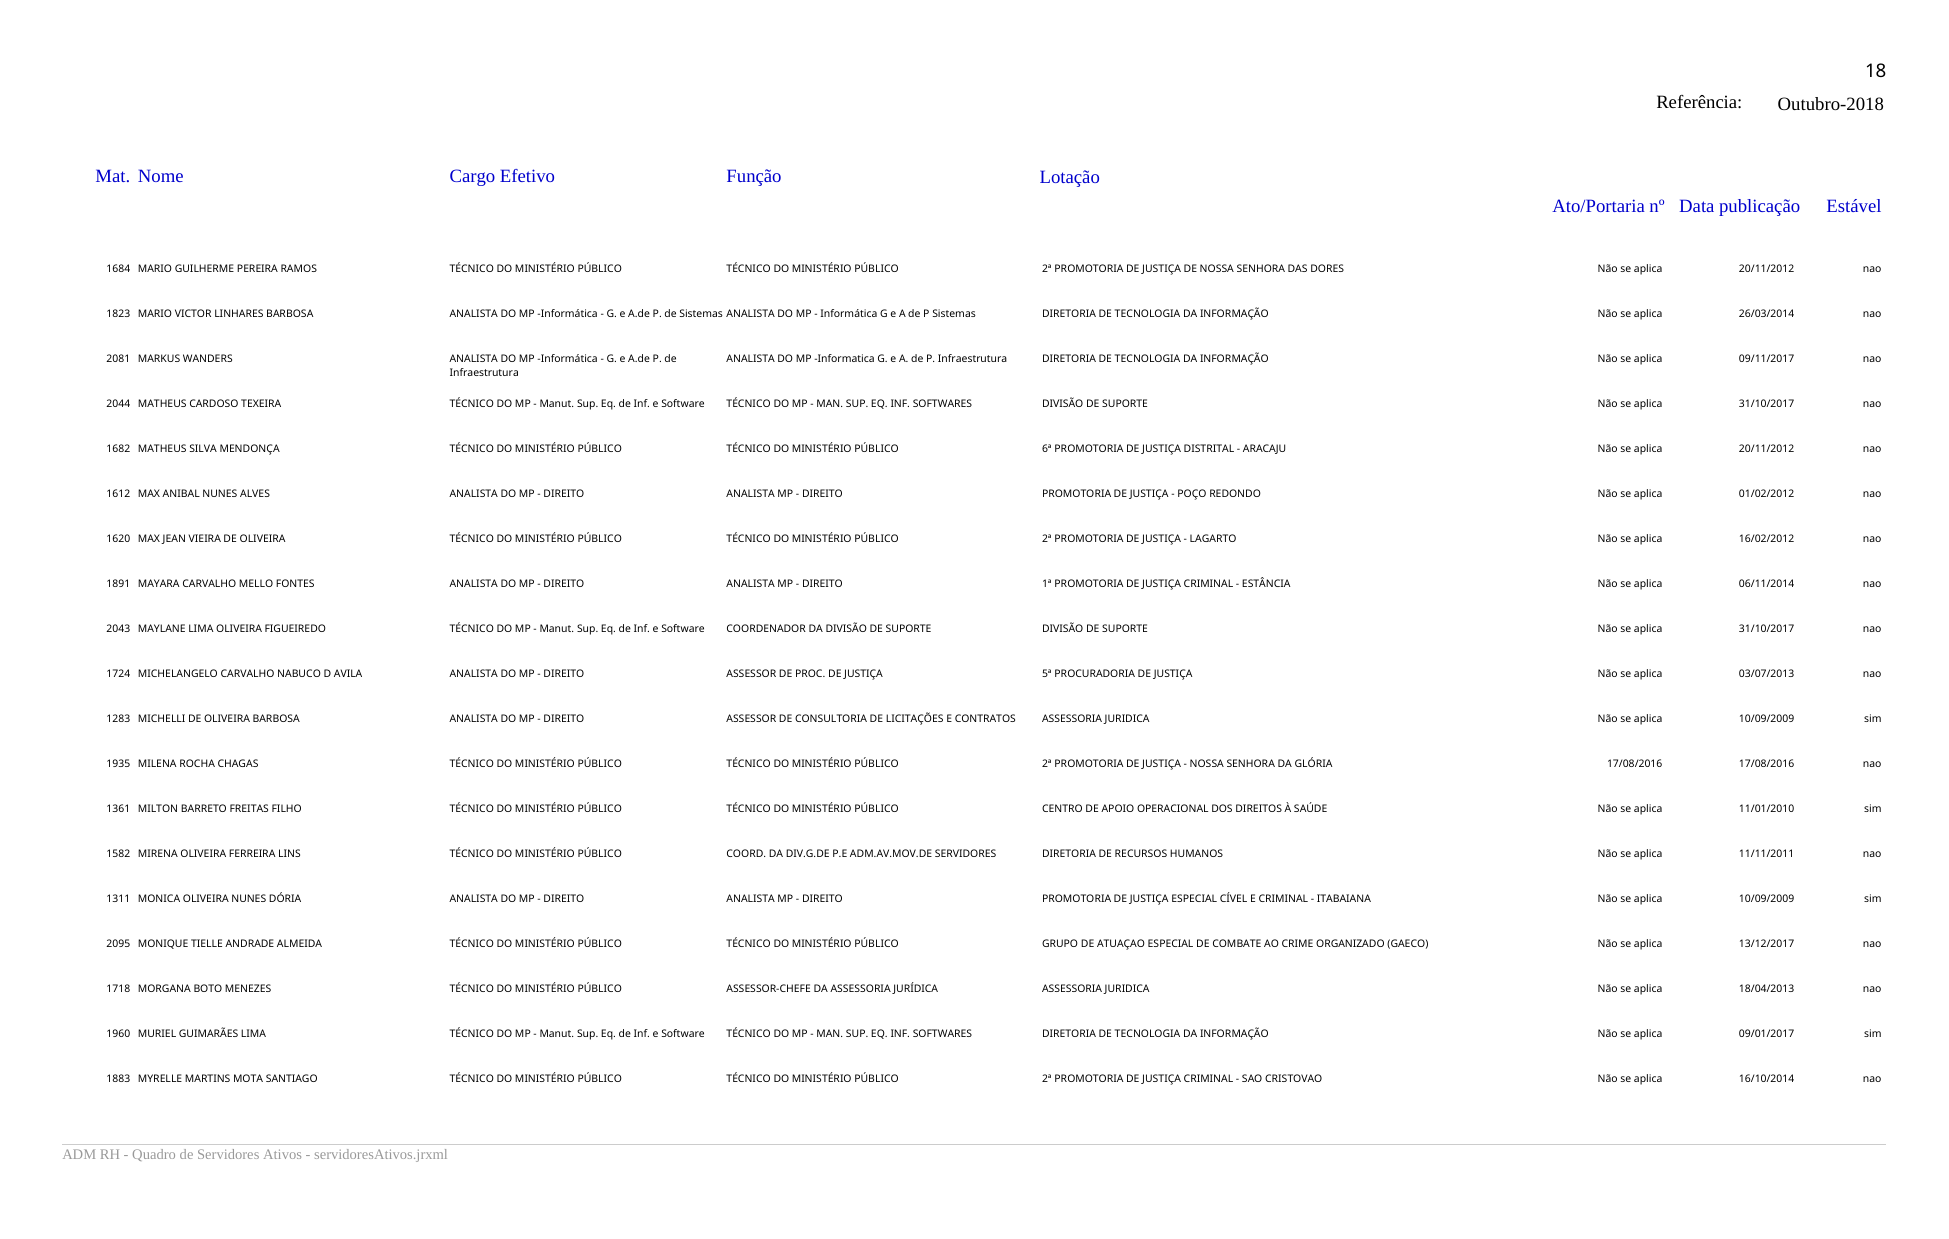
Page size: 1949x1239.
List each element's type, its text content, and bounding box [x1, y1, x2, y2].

table_cell ADM RH - Quadro de Servidores Ativos - servidoresAtivos.jrxml [62, 1145, 1886, 1168]
table_cell sim [1803, 711, 1881, 756]
table_cell Data publicação [1665, 195, 1800, 225]
table_cell TÉCNICO DO MINISTÉRIO PÚBLICO [449, 531, 723, 576]
table_cell [443, 711, 449, 756]
table_cell [130, 261, 138, 306]
table_cell nao [1803, 486, 1881, 531]
table_cell [1030, 621, 1042, 666]
table_cell sim [1803, 801, 1881, 846]
table_cell 13/12/2017 [1662, 936, 1794, 981]
table_cell [130, 196, 138, 225]
table_cell 2ª PROMOTORIA DE JUSTIÇA CRIMINAL - SAO CRISTOVAO [1042, 1071, 1538, 1116]
table_cell [449, 195, 684, 225]
table_cell [443, 801, 449, 846]
table_cell [1030, 486, 1042, 531]
table_cell TÉCNICO DO MINISTÉRIO PÚBLICO [726, 801, 1030, 846]
table_cell [1030, 666, 1042, 711]
table_cell ANALISTA DO MP - DIREITO [449, 711, 723, 756]
table_cell [1794, 936, 1803, 981]
table_cell [1881, 666, 1948, 711]
table_cell [130, 351, 138, 396]
table_cell 1612 [68, 486, 130, 531]
table_cell 1582 [68, 846, 130, 891]
table_cell Estável [1803, 195, 1881, 225]
table_cell COORDENADOR DA DIVISÃO DE SUPORTE [726, 621, 1030, 666]
table_cell 31/10/2017 [1662, 621, 1794, 666]
table_cell [1794, 351, 1803, 396]
table_cell Não se aplica [1547, 1026, 1662, 1071]
table_cell [1794, 441, 1803, 486]
table_cell [1538, 396, 1547, 441]
table_cell [0, 756, 68, 801]
table_cell [1881, 351, 1948, 396]
table_cell [130, 936, 138, 981]
table_cell [130, 1071, 138, 1116]
table_cell [0, 846, 68, 891]
table_cell 2043 [68, 621, 130, 666]
table_cell [0, 936, 68, 981]
table_cell [1538, 261, 1547, 306]
table_cell Não se aplica [1547, 396, 1662, 441]
table_cell [1881, 711, 1948, 756]
table_cell [0, 1144, 62, 1168]
table_cell Não se aplica [1547, 261, 1662, 306]
table_cell Não se aplica [1547, 441, 1662, 486]
table_cell [1538, 666, 1547, 711]
table_cell CENTRO DE APOIO OPERACIONAL DOS DIREITOS À SAÚDE [1042, 801, 1538, 846]
table_cell 31/10/2017 [1662, 396, 1794, 441]
table_cell ANALISTA MP - DIREITO [726, 576, 1030, 621]
table_cell COORD. DA DIV.G.DE P.E ADM.AV.MOV.DE SERVIDORES [726, 846, 1030, 891]
table_cell Referência: [1656, 91, 1754, 123]
table_cell MATHEUS SILVA MENDONÇA [138, 441, 443, 486]
table_cell 2095 [68, 936, 130, 981]
table_cell ANALISTA MP - DIREITO [726, 891, 1030, 936]
table_cell [443, 441, 449, 486]
table_cell 2ª PROMOTORIA DE JUSTIÇA - LAGARTO [1042, 531, 1538, 576]
table_cell 6ª PROMOTORIA DE JUSTIÇA DISTRITAL - ARACAJU [1042, 441, 1538, 486]
table_cell TÉCNICO DO MP - MAN. SUP. EQ. INF. SOFTWARES [726, 396, 1030, 441]
table_cell 20/11/2012 [1662, 441, 1794, 486]
table_cell [1030, 891, 1042, 936]
table_cell 1311 [68, 891, 130, 936]
table_cell MICHELANGELO CARVALHO NABUCO D AVILA [138, 666, 443, 711]
table_cell ANALISTA DO MP - DIREITO [449, 576, 723, 621]
table_cell [1794, 486, 1803, 531]
table_cell Lotação [1039, 166, 1196, 196]
table_cell [443, 261, 449, 306]
table_cell [1794, 621, 1803, 666]
table_cell [0, 1071, 68, 1116]
table_cell [1794, 666, 1803, 711]
table_cell MYRELLE MARTINS MOTA SANTIAGO [138, 1071, 443, 1116]
table_cell ANALISTA DO MP -Informática - G. e A.de P. de Sistemas [449, 306, 723, 351]
table_cell 26/03/2014 [1662, 306, 1794, 351]
table_header [1665, 165, 1800, 195]
table_cell [1794, 756, 1803, 801]
table_cell [1881, 306, 1948, 351]
table_cell [1881, 891, 1948, 936]
table_cell Não se aplica [1547, 576, 1662, 621]
table_cell [1881, 981, 1948, 1026]
table_cell 18/04/2013 [1662, 981, 1794, 1026]
table_cell [1881, 936, 1948, 981]
table_cell nao [1803, 351, 1881, 396]
table_cell 16/02/2012 [1662, 531, 1794, 576]
table_cell [1030, 936, 1042, 981]
table_cell [1794, 1026, 1803, 1071]
table_cell 1935 [68, 756, 130, 801]
table_cell Não se aplica [1547, 1071, 1662, 1116]
table_cell [1030, 981, 1042, 1026]
table_cell [443, 891, 449, 936]
table_cell [130, 666, 138, 711]
table_cell [130, 306, 138, 351]
table_cell TÉCNICO DO MINISTÉRIO PÚBLICO [449, 846, 723, 891]
table_cell [1794, 981, 1803, 1026]
table_cell [1881, 801, 1948, 846]
table_cell nao [1803, 531, 1881, 576]
table_cell 1620 [68, 531, 130, 576]
table_cell Não se aplica [1547, 846, 1662, 891]
table_cell PROMOTORIA DE JUSTIÇA ESPECIAL CÍVEL E CRIMINAL - ITABAIANA [1042, 891, 1538, 936]
table_cell ASSESSOR DE CONSULTORIA DE LICITAÇÕES E CONTRATOS [726, 711, 1030, 756]
table_cell [443, 576, 449, 621]
table_cell Não se aplica [1547, 486, 1662, 531]
table_cell TÉCNICO DO MINISTÉRIO PÚBLICO [726, 756, 1030, 801]
table_cell [1538, 576, 1547, 621]
table_cell nao [1803, 981, 1881, 1026]
table_cell [0, 57, 1731, 84]
table_cell TÉCNICO DO MINISTÉRIO PÚBLICO [449, 756, 723, 801]
table_cell [1881, 1026, 1948, 1071]
table_cell 1891 [68, 576, 130, 621]
table_cell [0, 123, 1948, 163]
table_cell 2081 [68, 351, 130, 396]
table_cell [0, 196, 68, 225]
table_cell [443, 666, 449, 711]
table_cell GRUPO DE ATUAÇAO ESPECIAL DE COMBATE AO CRIME ORGANIZADO (GAECO) [1042, 936, 1538, 981]
table_cell ANALISTA DO MP - DIREITO [449, 666, 723, 711]
table_cell [0, 93, 1656, 121]
table_cell [138, 195, 203, 225]
table_cell Não se aplica [1547, 306, 1662, 351]
table_cell [1538, 351, 1547, 396]
table_cell [1030, 306, 1042, 351]
table_cell [443, 306, 449, 351]
table_header Função [726, 165, 803, 195]
table_cell DIRETORIA DE TECNOLOGIA DA INFORMAÇÃO [1042, 351, 1538, 396]
table_cell [443, 396, 449, 441]
table_cell MATHEUS CARDOSO TEXEIRA [138, 396, 443, 441]
table_cell nao [1803, 441, 1881, 486]
table_cell nao [1803, 261, 1881, 306]
table_cell [1030, 1071, 1042, 1116]
table_cell [0, 981, 68, 1026]
table_cell [1794, 1071, 1803, 1116]
table_cell [1030, 396, 1042, 441]
table_cell [130, 756, 138, 801]
table_cell [0, 85, 1948, 91]
table_cell [0, 1116, 1948, 1144]
table_cell [68, 195, 130, 225]
table_cell 17/08/2016 [1547, 756, 1662, 801]
table_cell [1030, 1026, 1042, 1071]
table_cell 16/10/2014 [1662, 1071, 1794, 1116]
table_cell [1538, 1026, 1547, 1071]
table_cell Não se aplica [1547, 981, 1662, 1026]
table_cell MIRENA OLIVEIRA FERREIRA LINS [138, 846, 443, 891]
table_cell DIVISÃO DE SUPORTE [1042, 621, 1538, 666]
table_cell 2ª PROMOTORIA DE JUSTIÇA DE NOSSA SENHORA DAS DORES [1042, 261, 1538, 306]
table_cell MAX ANIBAL NUNES ALVES [138, 486, 443, 531]
table_cell [0, 621, 68, 666]
table_cell [1794, 396, 1803, 441]
table_cell 1ª PROMOTORIA DE JUSTIÇA CRIMINAL - ESTÂNCIA [1042, 576, 1538, 621]
table_cell [1881, 531, 1948, 576]
table_cell [1030, 846, 1042, 891]
table_cell [130, 576, 138, 621]
table_cell 11/01/2010 [1662, 801, 1794, 846]
table_cell [1794, 576, 1803, 621]
table_cell [443, 756, 449, 801]
table_cell [0, 801, 68, 846]
table_cell 10/09/2009 [1662, 891, 1794, 936]
table_cell Não se aplica [1547, 351, 1662, 396]
table_cell [684, 196, 726, 225]
table_cell DIVISÃO DE SUPORTE [1042, 396, 1538, 441]
table_cell [684, 166, 726, 195]
table_cell [0, 891, 68, 936]
table_cell MARKUS WANDERS [138, 351, 443, 396]
table_cell [1881, 486, 1948, 531]
table_cell [1538, 1071, 1547, 1116]
table_cell [1538, 531, 1547, 576]
table_cell [1538, 846, 1547, 891]
table_header Cargo Efetivo [449, 165, 684, 195]
table_cell TÉCNICO DO MINISTÉRIO PÚBLICO [726, 261, 1030, 306]
table_cell MICHELLI DE OLIVEIRA BARBOSA [138, 711, 443, 756]
table_cell ASSESSOR DE PROC. DE JUSTIÇA [726, 666, 1030, 711]
table_cell nao [1803, 621, 1881, 666]
table_cell sim [1803, 1026, 1881, 1071]
table_cell DIRETORIA DE TECNOLOGIA DA INFORMAÇÃO [1042, 306, 1538, 351]
table_cell MILENA ROCHA CHAGAS [138, 756, 443, 801]
table_cell 03/07/2013 [1662, 666, 1794, 711]
table_cell MARIO GUILHERME PEREIRA RAMOS [138, 261, 443, 306]
table_cell [1030, 576, 1042, 621]
table_cell Não se aplica [1547, 711, 1662, 756]
table_cell [1538, 801, 1547, 846]
table_cell [130, 1026, 138, 1071]
table_cell TÉCNICO DO MINISTÉRIO PÚBLICO [449, 261, 723, 306]
table_cell ANALISTA DO MP -Informática - G. e A.de P. de Infraestrutura [449, 351, 723, 396]
table_cell [0, 1026, 68, 1071]
table_cell [1538, 981, 1547, 1026]
table_cell 1960 [68, 1026, 130, 1071]
table_cell ANALISTA DO MP -Informatica G. e A. de P. Infraestrutura [726, 351, 1030, 396]
table_cell ANALISTA DO MP - Informática G e A de P Sistemas [726, 306, 1030, 351]
table_cell nao [1803, 666, 1881, 711]
table_cell MILTON BARRETO FREITAS FILHO [138, 801, 443, 846]
table_cell ANALISTA DO MP - DIREITO [449, 891, 723, 936]
table_cell [1881, 166, 1948, 195]
table_cell 20/11/2012 [1662, 261, 1794, 306]
table_cell 06/11/2014 [1662, 576, 1794, 621]
table_cell [1538, 621, 1547, 666]
table_cell [130, 441, 138, 486]
table_cell ASSESSOR-CHEFE DA ASSESSORIA JURÍDICA [726, 981, 1030, 1026]
table_cell [1881, 196, 1948, 225]
table_cell MARIO VICTOR LINHARES BARBOSA [138, 306, 443, 351]
table_cell [1881, 261, 1948, 306]
table_cell ASSESSORIA JURIDICA [1042, 981, 1538, 1026]
table_cell PROMOTORIA DE JUSTIÇA - POÇO REDONDO [1042, 486, 1538, 531]
table_cell DIRETORIA DE TECNOLOGIA DA INFORMAÇÃO [1042, 1026, 1538, 1071]
table_cell [1794, 846, 1803, 891]
table_cell [0, 166, 68, 195]
table_cell [1039, 196, 1196, 225]
table_cell [443, 1071, 449, 1116]
table_cell [443, 1026, 449, 1071]
table_cell 09/11/2017 [1662, 351, 1794, 396]
table_cell [1881, 756, 1948, 801]
table_cell TÉCNICO DO MINISTÉRIO PÚBLICO [726, 936, 1030, 981]
table_cell [1794, 891, 1803, 936]
table_cell nao [1803, 846, 1881, 891]
table_cell MURIEL GUIMARÃES LIMA [138, 1026, 443, 1071]
table_cell sim [1803, 891, 1881, 936]
table_cell 01/02/2012 [1662, 486, 1794, 531]
table_cell [203, 166, 449, 195]
table_cell TÉCNICO DO MP - Manut. Sup. Eq. de Inf. e Software [449, 621, 723, 666]
table_cell TÉCNICO DO MINISTÉRIO PÚBLICO [449, 801, 723, 846]
table_cell ASSESSORIA JURIDICA [1042, 711, 1538, 756]
table_cell [803, 166, 1039, 195]
table_cell [1538, 711, 1547, 756]
table_cell [0, 253, 1948, 261]
table_cell [1196, 166, 1529, 195]
table_cell Não se aplica [1547, 531, 1662, 576]
table_cell [803, 196, 1039, 225]
table_cell [1881, 576, 1948, 621]
table_cell MONICA OLIVEIRA NUNES DÓRIA [138, 891, 443, 936]
table_header Mat. [68, 165, 130, 195]
table_cell Não se aplica [1547, 621, 1662, 666]
table_cell Não se aplica [1547, 801, 1662, 846]
table_cell [0, 486, 68, 531]
table_cell [1538, 936, 1547, 981]
table_cell 2044 [68, 396, 130, 441]
table_cell Não se aplica [1547, 936, 1662, 981]
table_cell TÉCNICO DO MP - Manut. Sup. Eq. de Inf. e Software [449, 1026, 723, 1071]
table_cell [0, 306, 68, 351]
table_cell 1724 [68, 666, 130, 711]
table_header Nome [138, 165, 203, 195]
table_cell TÉCNICO DO MP - MAN. SUP. EQ. INF. SOFTWARES [726, 1026, 1030, 1071]
table_cell [443, 486, 449, 531]
table_cell [130, 711, 138, 756]
table_cell 5ª PROCURADORIA DE JUSTIÇA [1042, 666, 1538, 711]
table_cell 18 [1731, 57, 1886, 84]
table_cell [1030, 351, 1042, 396]
table_cell [130, 531, 138, 576]
table_cell [443, 351, 449, 396]
table_cell [0, 711, 68, 756]
table_cell Outubro-2018 [1756, 93, 1884, 121]
table_cell Ato/Portaria nº [1529, 195, 1664, 225]
table_cell [1030, 711, 1042, 756]
table_cell [1538, 306, 1547, 351]
table_cell MAX JEAN VIEIRA DE OLIVEIRA [138, 531, 443, 576]
table_cell [0, 225, 1948, 244]
table_cell 11/11/2011 [1662, 846, 1794, 891]
table_cell [443, 981, 449, 1026]
table_cell nao [1803, 396, 1881, 441]
table_cell [1881, 846, 1948, 891]
table_cell MORGANA BOTO MENEZES [138, 981, 443, 1026]
table_cell [203, 196, 449, 225]
table_cell nao [1803, 576, 1881, 621]
table_cell ANALISTA DO MP - DIREITO [449, 486, 723, 531]
table_cell DIRETORIA DE RECURSOS HUMANOS [1042, 846, 1538, 891]
table_cell [130, 846, 138, 891]
table_cell [130, 981, 138, 1026]
table_cell [443, 846, 449, 891]
table_cell Não se aplica [1547, 891, 1662, 936]
table_cell [726, 195, 803, 225]
table_cell 09/01/2017 [1662, 1026, 1794, 1071]
table_cell MONIQUE TIELLE ANDRADE ALMEIDA [138, 936, 443, 981]
table_cell [1881, 441, 1948, 486]
table_cell [1030, 441, 1042, 486]
table_cell [0, 244, 1948, 253]
table_cell [1030, 531, 1042, 576]
table_cell [0, 576, 68, 621]
table_cell nao [1803, 1071, 1881, 1116]
table_cell [1794, 261, 1803, 306]
table_cell MAYLANE LIMA OLIVEIRA FIGUEIREDO [138, 621, 443, 666]
table_cell [1030, 801, 1042, 846]
table_cell [130, 166, 138, 195]
table_cell [1538, 756, 1547, 801]
table_cell [1538, 891, 1547, 936]
table_cell [1794, 801, 1803, 846]
table_cell TÉCNICO DO MINISTÉRIO PÚBLICO [449, 936, 723, 981]
table_cell 1361 [68, 801, 130, 846]
table_cell [0, 441, 68, 486]
table_cell [443, 531, 449, 576]
table_cell [0, 531, 68, 576]
table_cell 1883 [68, 1071, 130, 1116]
table_cell [1886, 57, 1948, 84]
table_cell TÉCNICO DO MINISTÉRIO PÚBLICO [726, 531, 1030, 576]
table_cell [0, 396, 68, 441]
table_cell 10/09/2009 [1662, 711, 1794, 756]
table_cell [1881, 396, 1948, 441]
table_cell TÉCNICO DO MINISTÉRIO PÚBLICO [726, 441, 1030, 486]
table_cell [1794, 306, 1803, 351]
table_cell 1682 [68, 441, 130, 486]
table_cell [0, 666, 68, 711]
table_cell 1283 [68, 711, 130, 756]
table_cell [1196, 196, 1529, 225]
table_cell TÉCNICO DO MINISTÉRIO PÚBLICO [449, 981, 723, 1026]
table_cell TÉCNICO DO MP - Manut. Sup. Eq. de Inf. e Software [449, 396, 723, 441]
table_cell TÉCNICO DO MINISTÉRIO PÚBLICO [726, 1071, 1030, 1116]
table_cell [1538, 441, 1547, 486]
table_cell [0, 261, 68, 306]
table_cell [1030, 756, 1042, 801]
table_cell [130, 621, 138, 666]
table_cell [1881, 621, 1948, 666]
table_cell [1884, 93, 1948, 121]
table_cell 1823 [68, 306, 130, 351]
table_cell Não se aplica [1547, 666, 1662, 711]
table_cell [1881, 1071, 1948, 1116]
table_cell [1794, 531, 1803, 576]
table_cell [1886, 1144, 1948, 1168]
table_cell ANALISTA MP - DIREITO [726, 486, 1030, 531]
table_cell 2ª PROMOTORIA DE JUSTIÇA - NOSSA SENHORA DA GLÓRIA [1042, 756, 1538, 801]
table_cell 1718 [68, 981, 130, 1026]
table_header [0, 0, 1948, 57]
table_cell 17/08/2016 [1662, 756, 1794, 801]
table_cell nao [1803, 756, 1881, 801]
table_cell [130, 891, 138, 936]
table_cell [1538, 486, 1547, 531]
table_cell 1684 [68, 261, 130, 306]
table_cell nao [1803, 306, 1881, 351]
table_cell [443, 621, 449, 666]
table_cell [130, 396, 138, 441]
table_cell [130, 486, 138, 531]
table_cell [1030, 261, 1042, 306]
table_header [1803, 165, 1881, 195]
table_header [1529, 165, 1664, 195]
table_cell [0, 351, 68, 396]
table_cell TÉCNICO DO MINISTÉRIO PÚBLICO [449, 1071, 723, 1116]
table_cell [1794, 711, 1803, 756]
table_cell nao [1803, 936, 1881, 981]
table_cell [443, 936, 449, 981]
table_cell TÉCNICO DO MINISTÉRIO PÚBLICO [449, 441, 723, 486]
table_cell [130, 801, 138, 846]
table_cell MAYARA CARVALHO MELLO FONTES [138, 576, 443, 621]
